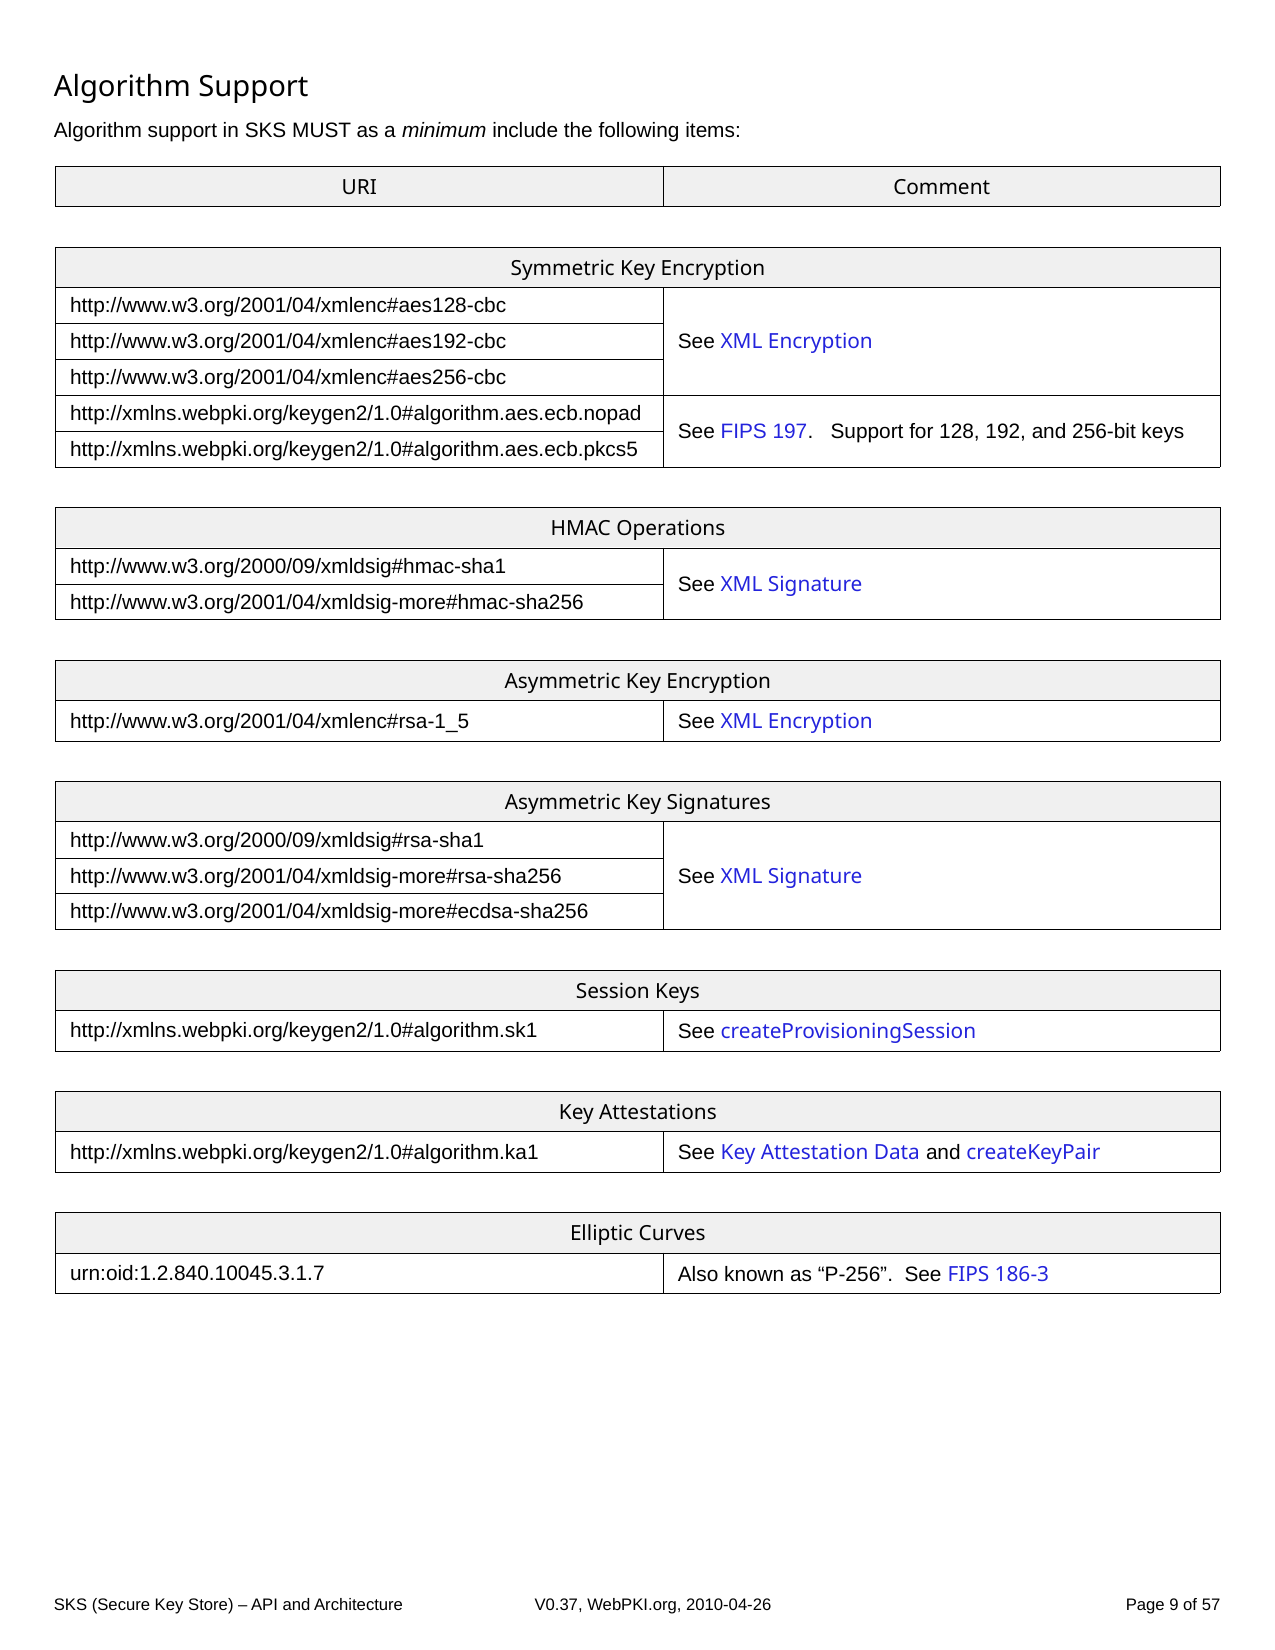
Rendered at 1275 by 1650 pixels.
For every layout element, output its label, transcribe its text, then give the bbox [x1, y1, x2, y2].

table_cell http://www.w3.org/2001/04/xmlenc#rsa-1_5 [56, 701, 663, 741]
table_cell Elliptic Curves [56, 1213, 1220, 1253]
text Algorithm support in SKS MUST as a minimum include the following items: [54, 118, 1221, 166]
table_cell http://www.w3.org/2001/04/xmldsig-more#rsa-sha256 [56, 859, 663, 893]
table_cell See XML Encryption [664, 701, 1220, 741]
table_cell http://www.w3.org/2001/04/xmlenc#aes128-cbc [56, 288, 663, 323]
table_cell http://www.w3.org/2001/04/xmlenc#aes192-cbc [56, 324, 663, 359]
table_cell [55, 1173, 1220, 1212]
subtitle Algorithm Support [54, 66, 1221, 105]
table_cell HMAC Operations [56, 508, 1220, 547]
table_cell See createProvisioningSession [664, 1011, 1220, 1051]
table_cell Asymmetric Key Signatures [56, 782, 1220, 821]
table_cell [55, 930, 1220, 970]
table_cell See FIPS 197. Support for 128, 192, and 256-bit keys [664, 396, 1220, 467]
table_cell http://www.w3.org/2001/04/xmlenc#aes256-cbc [56, 360, 663, 395]
table_cell [55, 620, 1220, 660]
table_cell [55, 468, 1220, 507]
table_cell http://www.w3.org/2000/09/xmldsig#hmac-sha1 [56, 549, 663, 583]
table_header Comment [664, 167, 1220, 206]
table_cell urn:oid:1.2.840.10045.3.1.7 [56, 1254, 663, 1293]
table_cell Symmetric Key Encryption [56, 248, 1220, 287]
table_cell http://xmlns.webpki.org/keygen2/1.0#algorithm.ka1 [56, 1132, 663, 1172]
table_cell [55, 1052, 1220, 1091]
table_cell [55, 207, 1220, 247]
table_cell http://xmlns.webpki.org/keygen2/1.0#algorithm.aes.ecb.pkcs5 [56, 432, 663, 467]
table_header URI [56, 167, 663, 206]
table_cell http://www.w3.org/2001/04/xmldsig-more#hmac-sha256 [56, 585, 663, 619]
table_cell http://www.w3.org/2001/04/xmldsig-more#ecdsa-sha256 [56, 894, 663, 929]
table_cell See XML Encryption [664, 288, 1220, 395]
table_cell See Key Attestation Data and createKeyPair [664, 1132, 1220, 1172]
table_cell See XML Signature [664, 549, 1220, 619]
table_cell [55, 742, 1220, 781]
table_cell http://xmlns.webpki.org/keygen2/1.0#algorithm.aes.ecb.nopad [56, 396, 663, 431]
table_cell Asymmetric Key Encryption [56, 661, 1220, 700]
table_cell http://xmlns.webpki.org/keygen2/1.0#algorithm.sk1 [56, 1011, 663, 1051]
table_cell Also known as “P-256”. See FIPS 186-3 [664, 1254, 1220, 1293]
table_cell See XML Signature [664, 822, 1220, 929]
table_cell Key Attestations [56, 1092, 1220, 1131]
table_cell Session Keys [56, 971, 1220, 1010]
table_cell http://www.w3.org/2000/09/xmldsig#rsa-sha1 [56, 822, 663, 857]
